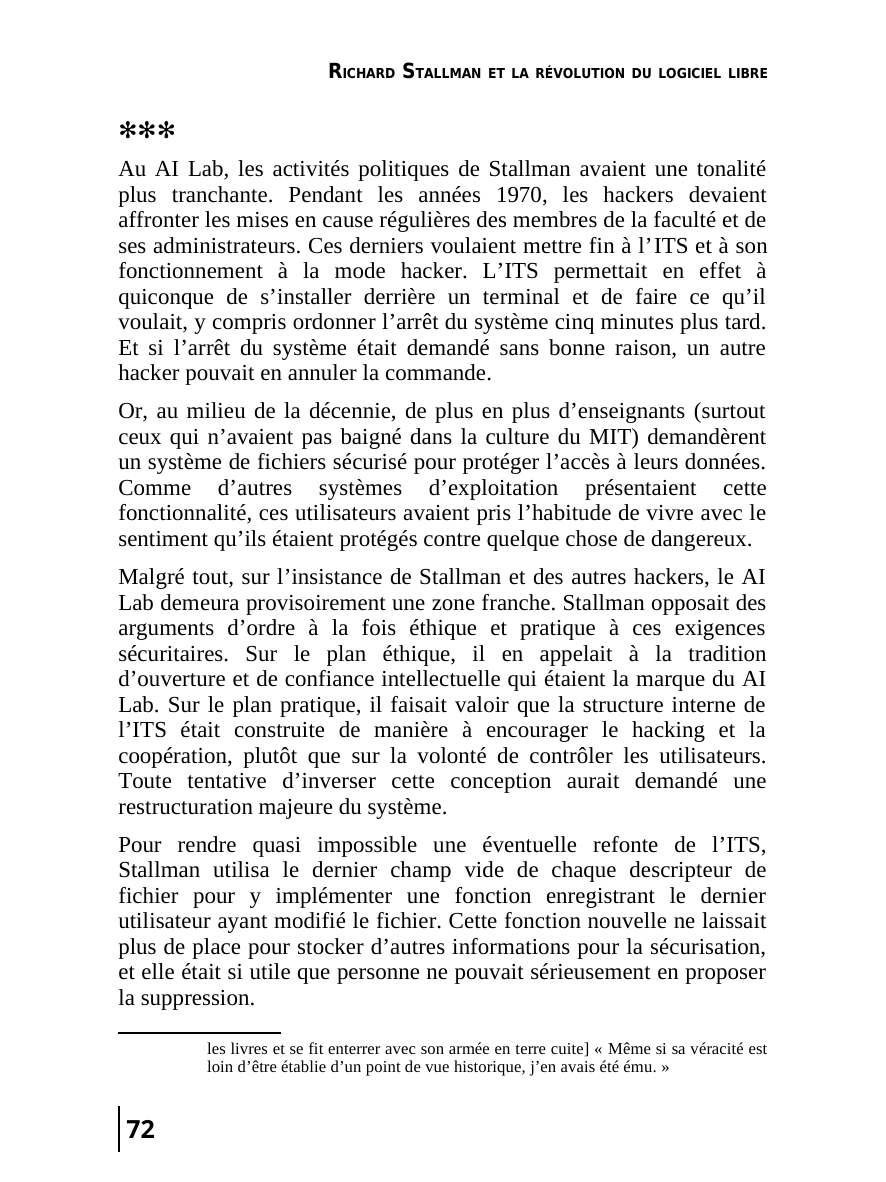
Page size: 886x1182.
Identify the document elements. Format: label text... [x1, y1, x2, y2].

text Au AI Lab, les activités politiques de Stallman avaient une tonalité plus tranchante. Pendant les années 1970, les hackers devaient affronter les mises en cause régulières des membres de la faculté et de ses administrateurs. Ces derniers voulaient mettre fin à l’ITS et à son fonctionnement à la mode hacker. L’ITS permettait en effet à quiconque de s’installer derrière un terminal et de faire ce qu’il voulait, y compris ordonner l’arrêt du système cinq minutes plus tard. Et si l’arrêt du système était demandé sans bonne raison, un autre hacker pouvait en annuler la commande. [118, 156, 768, 386]
text Pour rendre quasi impossible une éventuelle refonte de l’ITS, Stallman utilisa le dernier champ vide de chaque descripteur de fichier pour y implémenter une fonction enregistrant le dernier utilisateur ayant modifié le fichier. Cette fonction nouvelle ne laissait plus de place pour stocker d’autres informations pour la sécurisation, et elle était si utile que personne ne pouvait sérieusement en proposer la suppression. [118, 832, 768, 1010]
text ✻✻✻ [118, 118, 768, 143]
text les livres et se fit enterrer avec son armée en terre cuite] « Même si sa véracité est loin d’être établie d’un point de vue historique, j’en avais été ému. » [207, 1039, 768, 1076]
text Malgré tout, sur l’insistance de Stallman et des autres hackers, le AI Lab demeura provisoirement une zone franche. Stallman opposait des arguments d’ordre à la fois éthique et pratique à ces exigences sécuritaires. Sur le plan éthique, il en appelait à la tradition d’ouverture et de confiance intellectuelle qui étaient la marque du AI Lab. Sur le plan pratique, il faisait valoir que la structure interne de l’ITS était construite de manière à encourager le hacking et la coopération, plutôt que sur la volonté de contrôler les utilisateurs. Toute tentative d’inverser cette conception aurait demandé une restructuration majeure du système. [118, 564, 768, 819]
text Or, au milieu de la décennie, de plus en plus d’enseignants (surtout ceux qui n’avaient pas baigné dans la culture du MIT) demandèrent un système de fichiers sécurisé pour protéger l’accès à leurs données. Comme d’autres systèmes d’exploitation présentaient cette fonctionnalité, ces utilisateurs avaient pris l’habitude de vivre avec le sentiment qu’ils étaient protégés contre quelque chose de dangereux. [118, 398, 768, 551]
